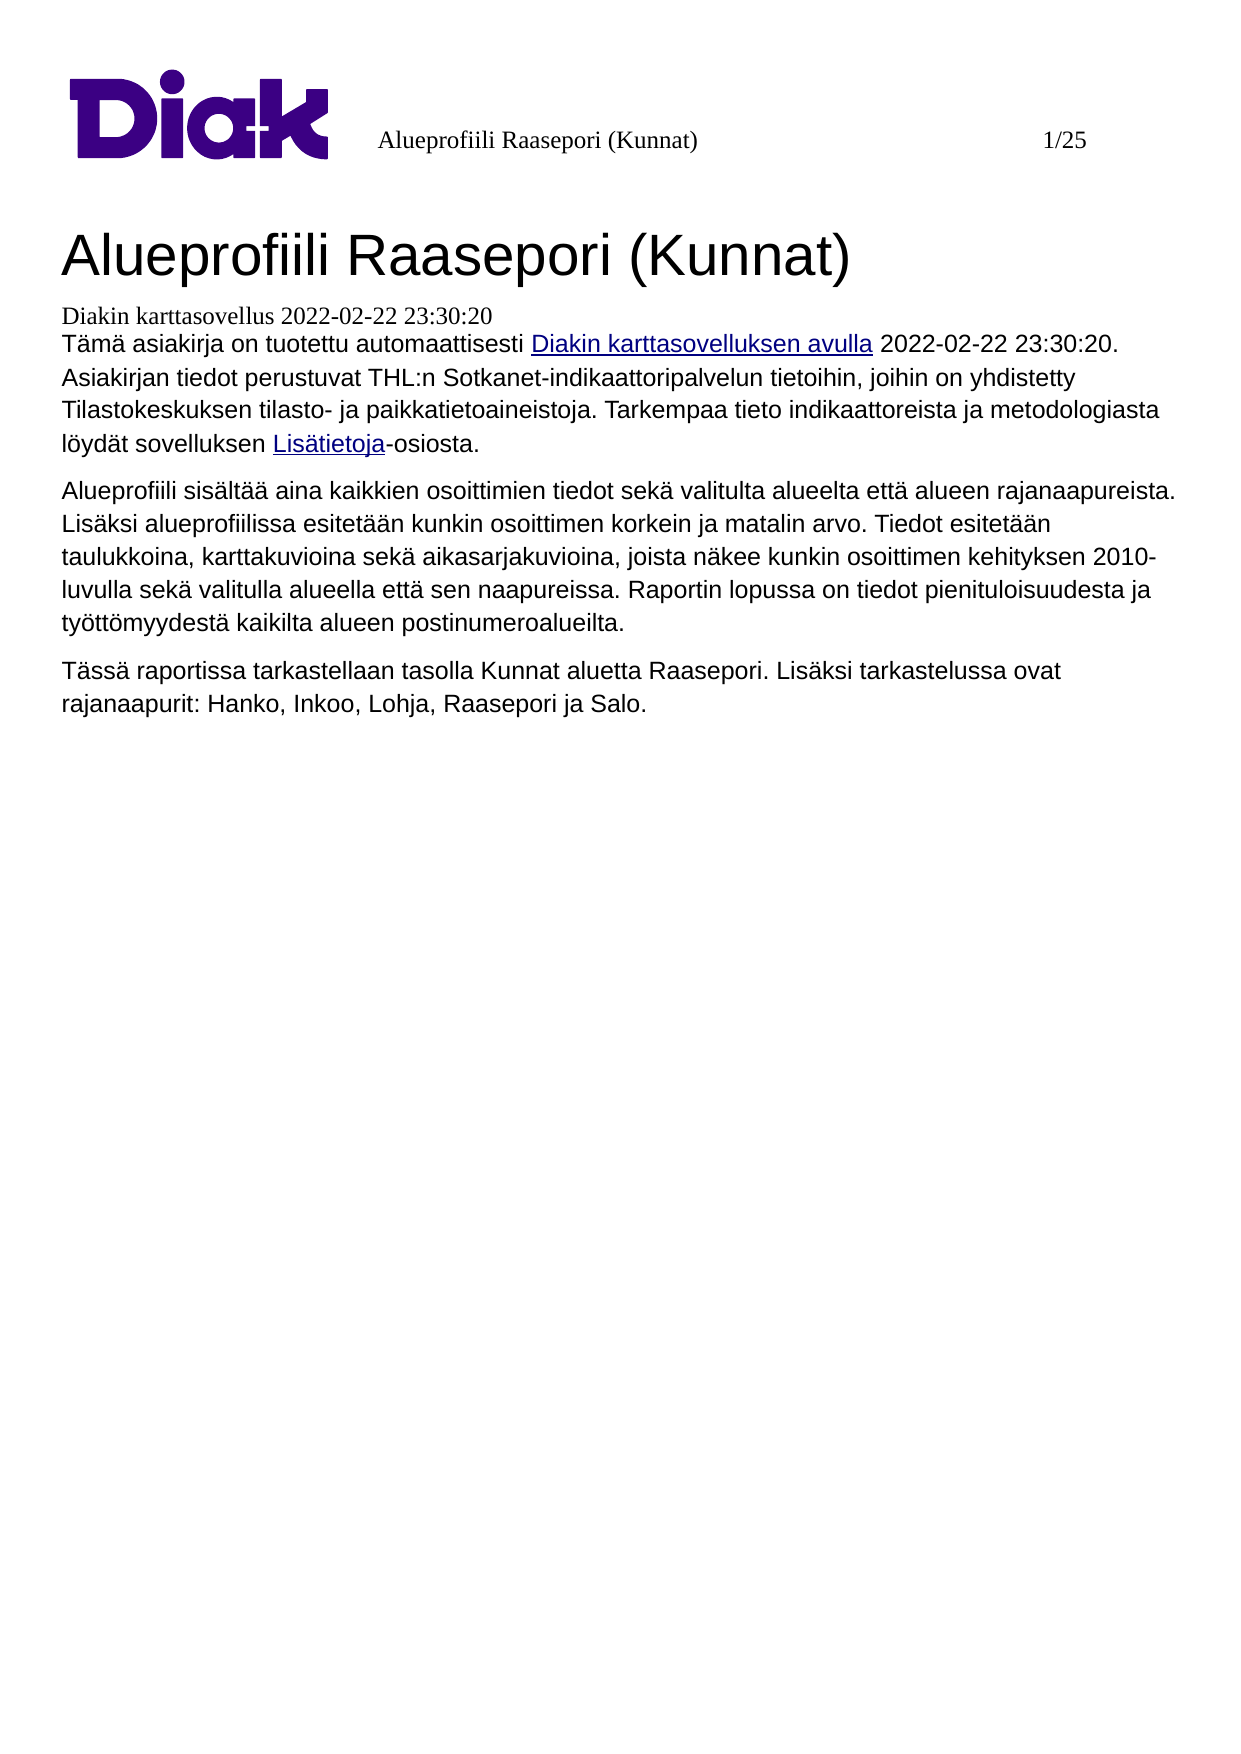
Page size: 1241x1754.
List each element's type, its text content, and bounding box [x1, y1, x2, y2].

text Tämä asiakirja on tuotettu automaattisesti Diakin karttasovelluksen avulla 2022-02-22 23:30:20. Asiakirjan tiedot perustuvat THL:n Sotkanet-indikaattoripalvelun tietoihin, joihin on yhdistetty Tilastokeskuksen tilasto- ja paikkatietoaineistoja. Tarkempaa tieto indikaattoreista ja metodologiasta löydät sovelluksen Lisätietoja-osiosta. [61, 329, 1179, 457]
text Alueprofiili sisältää aina kaikkien osoittimien tiedot sekä valitulta alueelta että alueen rajanaapureista. Lisäksi alueprofiilissa esitetään kunkin osoittimen korkein ja matalin arvo. Tiedot esitetään taulukkoina, karttakuvioina sekä aikasarjakuvioina, joista näkee kunkin osoittimen kehityksen 2010-luvulla sekä valitulla alueella että sen naapureissa. Raportin lopussa on tiedot pienituloisuudesta ja työttömyydestä kaikilta alueen postinumeroalueilta. [61, 476, 1179, 637]
text Tässä raportissa tarkastellaan tasolla Kunnat aluetta Raasepori. Lisäksi tarkastelussa ovat rajanaapurit: Hanko, Inkoo, Lohja, Raasepori ja Salo. [61, 656, 1179, 718]
text Diakin karttasovellus 2022-02-22 23:30:20 [61, 301, 1179, 329]
title Alueprofiili Raasepori (Kunnat) [61, 221, 1179, 288]
